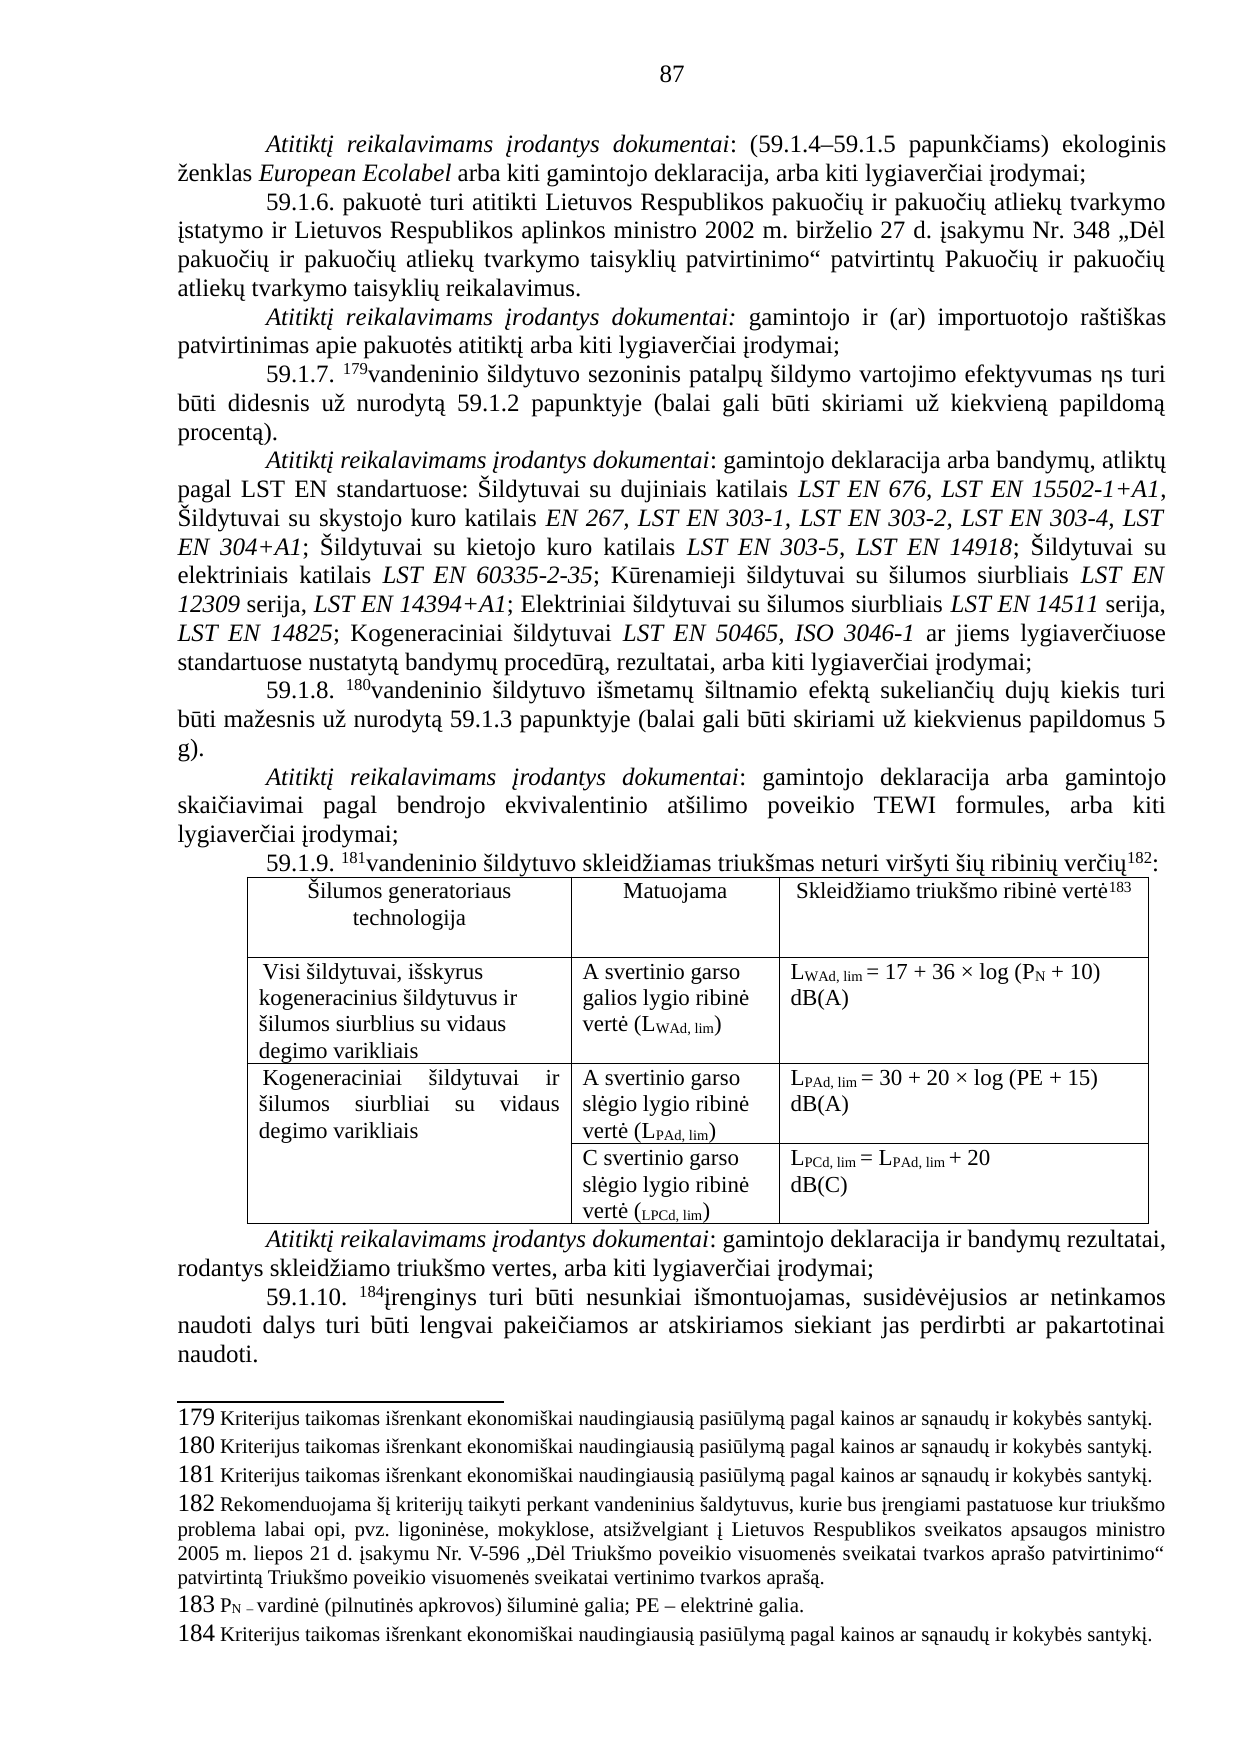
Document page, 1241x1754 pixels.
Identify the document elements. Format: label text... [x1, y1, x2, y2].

text Kriterijus taikomas išrenkant ekonomiškai naudingiausią pasiūlymą pagal kainos ar sąnaudų ir kokybės santykį. [177, 1430, 1166, 1459]
table_cell A svertinio garso galios lygio ribinė vertė (LWAd, lim) [572, 958, 779, 1063]
text 59.1.8. vandeninio šildytuvo išmetamų šiltnamio efektą sukeliančių dujų kiekis turi būti mažesnis už nurodytą 59.1.3 papunktyje (balai gali būti skiriami už kiekvienus papildomus 5 g). [177, 675, 1166, 762]
table_cell C svertinio garso slėgio lygio ribinė vertė (LPCd, lim) [572, 1144, 779, 1223]
table_cell Visi šildytuvai, išskyrus kogeneracinius šildytuvus ir šilumos siurblius su vidaus degimo varikliais [248, 958, 571, 1063]
text 59.1.7. vandeninio šildytuvo sezoninis patalpų šildymo vartojimo efektyvumas ηs turi būti didesnis už nurodytą 59.1.2 papunktyje (balai gali būti skiriami už kiekvieną papildomą procentą). [177, 359, 1166, 445]
table_cell A svertinio garso slėgio lygio ribinė vertė (LPAd, lim) [572, 1064, 779, 1143]
text Atitiktį reikalavimams įrodantys dokumentai: gamintojo ir (ar) importuotojo raštiškas patvirtinimas apie pakuotės atitiktį arba kiti lygiaverčiai įrodymai; [177, 302, 1166, 359]
text 59.1.10. įrenginys turi būti nesunkiai išmontuojamas, susidėvėjusios ar netinkamos naudoti dalys turi būti lengvai pakeičiamos ar atskiriamos siekiant jas perdirbti ar pakartotinai naudoti. [177, 1282, 1166, 1368]
text Atitiktį reikalavimams įrodantys dokumentai: gamintojo deklaracija arba gamintojo skaičiavimai pagal bendrojo ekvivalentinio atšilimo poveikio TEWI formules, arba kiti lygiaverčiai įrodymai; [177, 762, 1166, 848]
text Kriterijus taikomas išrenkant ekonomiškai naudingiausią pasiūlymą pagal kainos ar sąnaudų ir kokybės santykį. [177, 1459, 1166, 1488]
text Kriterijus taikomas išrenkant ekonomiškai naudingiausią pasiūlymą pagal kainos ar sąnaudų ir kokybės santykį. [177, 1618, 1166, 1646]
table_header Šilumos generatoriaus technologija [248, 878, 571, 957]
text Atitiktį reikalavimams įrodantys dokumentai: (59.1.4–59.1.5 papunkčiams) ekologinis ženklas European Ecolabel arba kiti gamintojo deklaracija, arba kiti lygiaverčiai įrodymai; [177, 129, 1166, 187]
text Atitiktį reikalavimams įrodantys dokumentai: gamintojo deklaracija ir bandymų rezultatai, rodantys skleidžiamo triukšmo vertes, arba kiti lygiaverčiai įrodymai; [177, 1224, 1166, 1282]
text 59.1.9. vandeninio šildytuvo skleidžiamas triukšmas neturi viršyti šių ribinių verčių: [177, 848, 1166, 877]
table_cell LWAd, lim = 17 + 36 × log (PN + 10) dB(A) [780, 958, 1148, 1063]
table_header Skleidžiamo triukšmo ribinė vertė [780, 878, 1148, 957]
text Atitiktį reikalavimams įrodantys dokumentai: gamintojo deklaracija arba bandymų, atliktų pagal LST EN standartuose: Šildytuvai su dujiniais katilais LST EN 676, LST EN 15502-1+A1, Šildytuvai su skystojo kuro katilais EN 267, LST EN 303-1, LST EN 303-2, LST EN 303-4, LST EN 304+A1; Šildytuvai su kietojo kuro katilais LST EN 303-5, LST EN 14918; Šildytuvai su elektriniais katilais LST EN 60335-2-35; Kūrenamieji šildytuvai su šilumos siurbliais LST EN 12309 serija, LST EN 14394+A1; Elektriniai šildytuvai su šilumos siurbliais LST EN 14511 serija, LST EN 14825; Kogeneraciniai šildytuvai LST EN 50465, ISO 3046-1 ar jiems lygiaverčiuose standartuose nustatytą bandymų procedūrą, rezultatai, arba kiti lygiaverčiai įrodymai; [177, 445, 1166, 675]
text Kriterijus taikomas išrenkant ekonomiškai naudingiausią pasiūlymą pagal kainos ar sąnaudų ir kokybės santykį. [177, 1402, 1166, 1430]
table_cell LPAd, lim = 30 + 20 × log (PE + 15) dB(A) [780, 1064, 1148, 1143]
table_cell Kogeneraciniai šildytuvai ir šilumos siurbliai su vidaus degimo varikliais [248, 1064, 571, 1223]
table_cell LPCd, lim = LPAd, lim + 20 dB(C) [780, 1144, 1148, 1223]
text Rekomenduojama šį kriterijų taikyti perkant vandeninius šaldytuvus, kurie bus įrengiami pastatuose kur triukšmo problema labai opi, pvz. ligoninėse, mokyklose, atsižvelgiant į Lietuvos Respublikos sveikatos apsaugos ministro 2005 m. liepos 21 d. įsakymu Nr. V-596 „Dėl Triukšmo poveikio visuomenės sveikatai tvarkos aprašo patvirtinimo“ patvirtintą Triukšmo poveikio visuomenės sveikatai vertinimo tvarkos aprašą. [177, 1488, 1166, 1589]
text 59.1.6. pakuotė turi atitikti Lietuvos Respublikos pakuočių ir pakuočių atliekų tvarkymo įstatymo ir Lietuvos Respublikos aplinkos ministro 2002 m. birželio 27 d. įsakymu Nr. 348 „Dėl pakuočių ir pakuočių atliekų tvarkymo taisyklių patvirtinimo“ patvirtintų Pakuočių ir pakuočių atliekų tvarkymo taisyklių reikalavimus. [177, 187, 1166, 302]
table_header Matuojama [572, 878, 779, 957]
